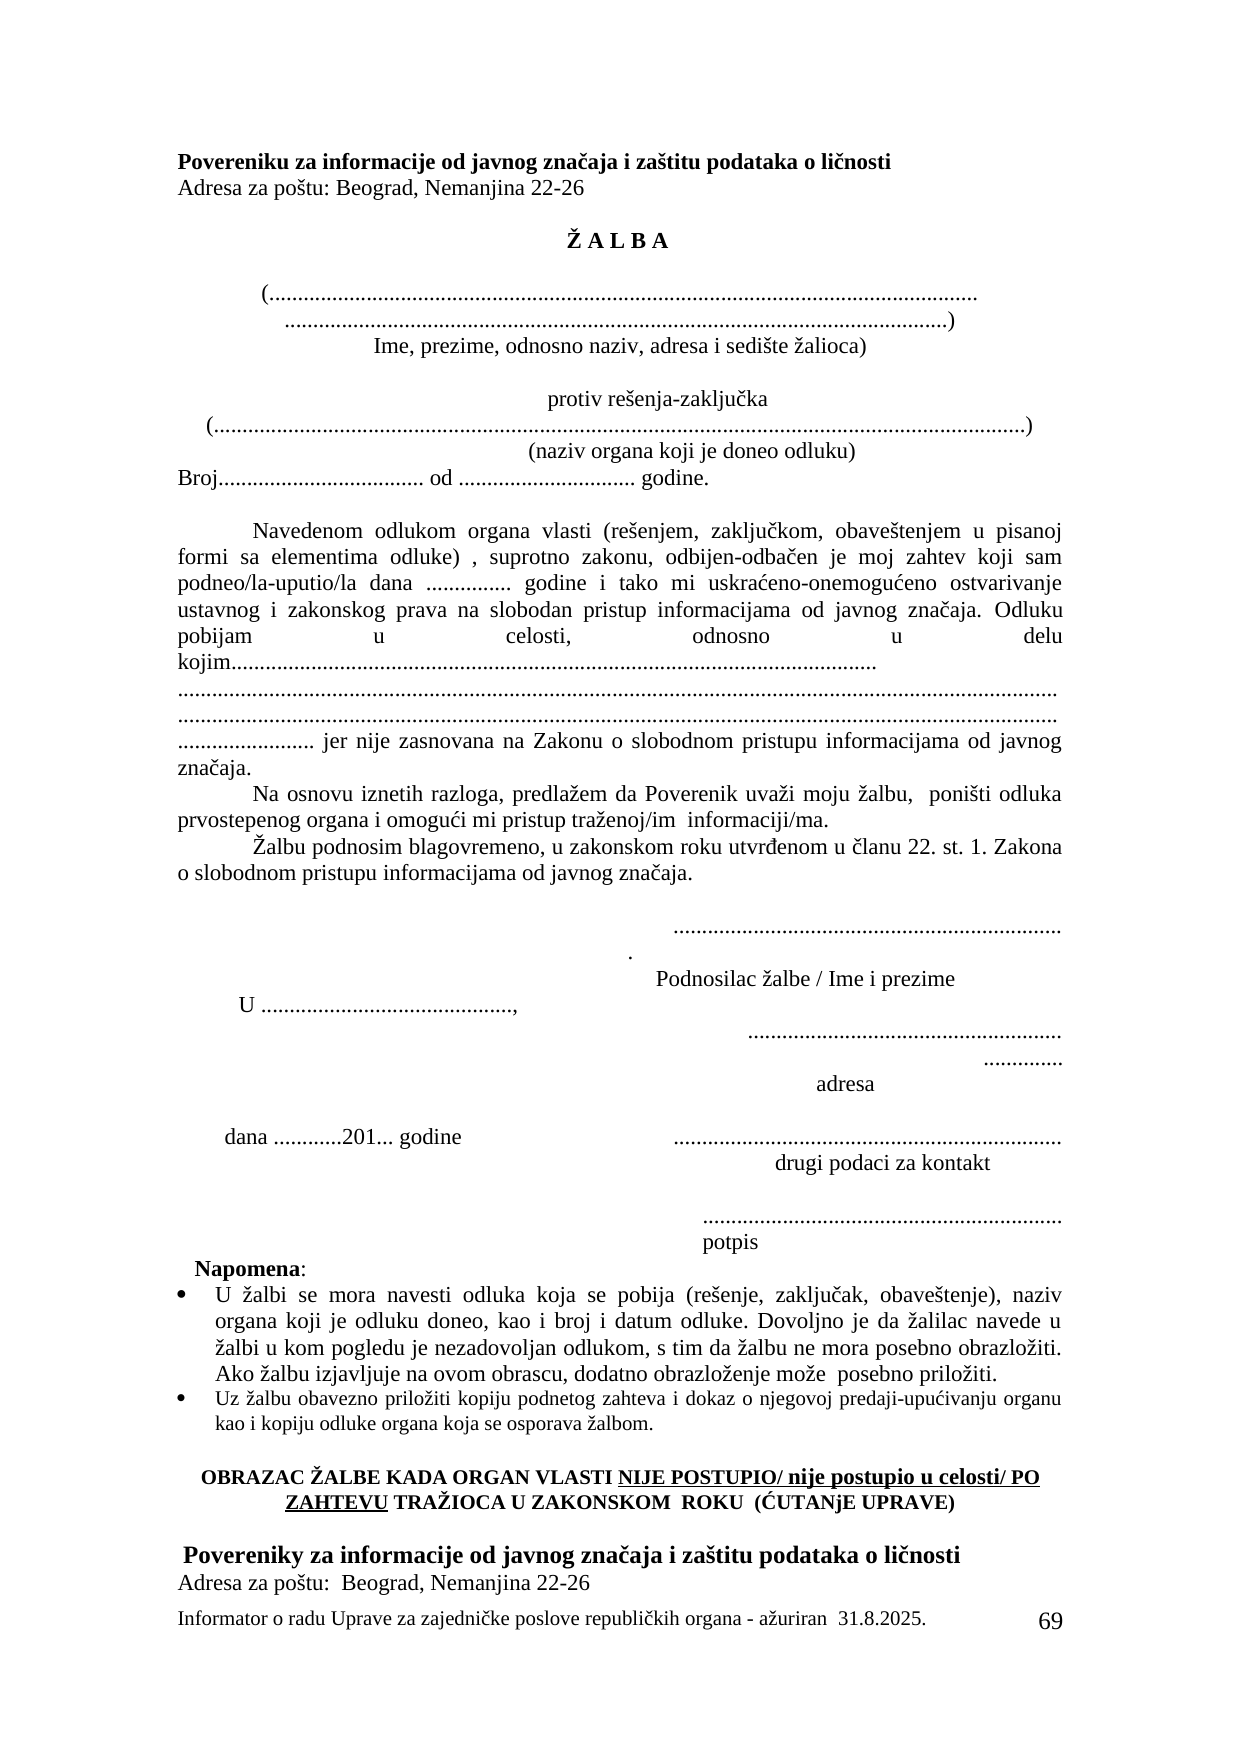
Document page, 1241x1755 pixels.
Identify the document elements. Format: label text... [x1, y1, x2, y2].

text dana ............201... godine .................................................................... [177, 1123, 1063, 1149]
text Napomena: [177, 1254, 1063, 1281]
text Navedenom odlukom organa vlasti (rešenjem, zaklјučkom, obaveštenjem u pisanoj formi sa elementima odluke) , suprotno zakonu, odbijen-odbačen je moj zahtev koji sam podneo/la-uputio/la dana ............... godine i tako mi uskraćeno-onemogućeno ostvarivanje ustavnog i zakonskog prava na slobodan pristup informacijama od javnog značaja. Odluku pobijam u celosti, odnosno u delu kojim................................................................................................................. [177, 517, 1063, 675]
text U ............................................, ..................................................................... [177, 991, 1063, 1070]
text (............................................................................................................................ [177, 279, 1063, 306]
text drugi podaci za kontakt [702, 1149, 1063, 1176]
text Broj.................................... od ............................... godine. [177, 464, 1063, 490]
text ............................................................... potpis [702, 1202, 1063, 1254]
text protiv rešenja-zaklјučka (..............................................................................................................................................) [177, 385, 1063, 438]
text OBRAZAC ŽALBE KADA ORGAN VLASTI NIJE POSTUPIO/ nije postupio u celosti/ PO ZAHTEVU TRAŽIOCA U ZAKONSKOM ROKU (ĆUTANјE UPRAVE) [177, 1463, 1063, 1514]
text ..................................................................... [627, 912, 1063, 965]
list Uz žalbu obavezno priložiti kopiju podnetog zahteva i dokaz o njegovoj predaji-upućivanju organu kao i kopiju odluke organa koja se osporava žalbom. [177, 1386, 1063, 1434]
text Adresa za poštu: Beograd, Nemanjina 22-26 [177, 174, 1063, 200]
text Na osnovu iznetih razloga, predlažem da Poverenik uvaži moju žalbu, poništi odluka prvostepenog organa i omogući mi pristup traženoj/im informaciji/ma. [177, 780, 1063, 833]
text Povereniky za informacije od javnog značaja i zaštitu podataka o ličnosti [177, 1540, 1063, 1569]
text ....................................................................................................................) [177, 306, 1063, 332]
text ............................................................................................................................................................................................................................................................................................................................................ jer nije zasnovana na Zakonu o slobodnom pristupu informacijama od javnog značaja. [177, 675, 1063, 780]
text Podnosilac žalbe / Ime i prezime [627, 965, 1063, 991]
text (naziv organa koji je doneo odluku) [177, 438, 1063, 464]
text Adresa za poštu: Beograd, Nemanjina 22-26 [177, 1569, 1063, 1595]
text Ime, prezime, odnosno naziv, adresa i sedište žalioca) [177, 332, 1063, 358]
text Žalbu podnosim blagovremeno, u zakonskom roku utvrđenom u članu 22. st. 1. Zakona o slobodnom pristupu informacijama od javnog značaja. [177, 833, 1063, 886]
text Ž A L B A [177, 227, 1063, 253]
text Povereniku za informacije od javnog značaja i zaštitu podataka o ličnosti [177, 148, 1063, 174]
text adresa [177, 1070, 1063, 1096]
list U žalbi se mora navesti odluka koja se pobija (rešenje, zaklјučak, obaveštenje), naziv organa koji je odluku doneo, kao i broj i datum odluke. Dovolјno je da žalilac navede u žalbi u kom pogledu je nezadovolјan odlukom, s tim da žalbu ne mora posebno obrazložiti. Ako žalbu izjavlјuje na ovom obrascu, dodatno obrazloženje može posebno priložiti. [177, 1281, 1063, 1386]
